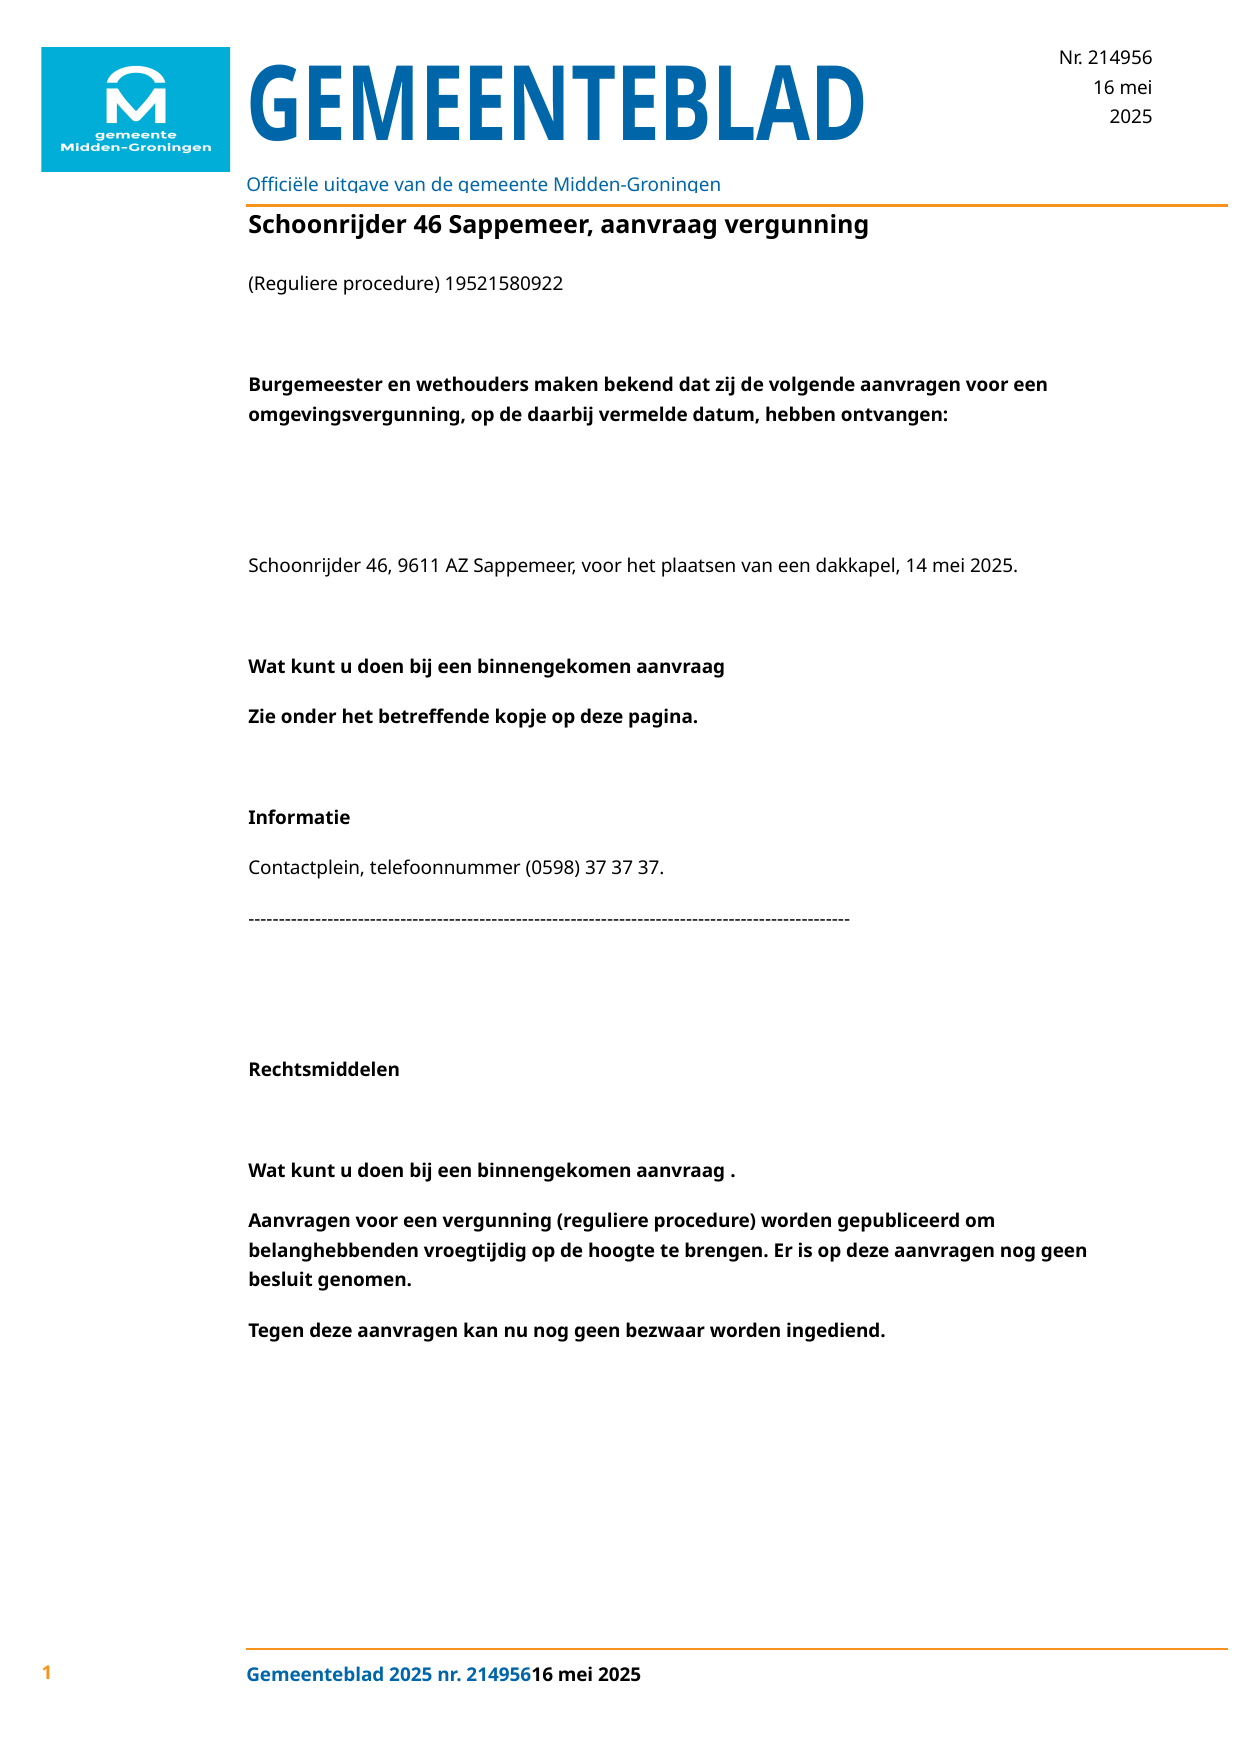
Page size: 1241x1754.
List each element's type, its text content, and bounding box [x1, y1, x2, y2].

text Tegen deze aanvragen kan nu nog geen bezwaar worden ingediend. [248, 1317, 1152, 1343]
picture [108, 66, 164, 82]
text --------------------------------------------------------------------------------------------------- [248, 905, 1152, 931]
text Burgemeester en wethouders maken bekend dat zij de volgende aanvragen voor een omgevingsvergunning, op de daarbij vermelde datum, hebben ontvangen: [248, 371, 1152, 426]
text Contactplein, telefoonnummer (0598) 37 37 37. [248, 854, 1152, 880]
text Schoonrijder 46, 9611 AZ Sappemeer, voor het plaatsen van een dakkapel, 14 mei 2025. [248, 552, 1152, 578]
text Wat kunt u doen bij een binnengekomen aanvraag . [248, 1157, 1152, 1183]
text Schoonrijder 46 Sappemeer, aanvraag vergunning [248, 207, 1152, 241]
text Aanvragen voor een vergunning (reguliere procedure) worden gepubliceerd om belanghebbenden vroegtijdig op de hoogte te brengen. Er is op deze aanvragen nog geen besluit genomen. [248, 1207, 1152, 1292]
text Informatie [248, 804, 1152, 830]
picture [184, 146, 190, 153]
text Rechtsmiddelen [248, 1056, 1152, 1082]
text (Reguliere procedure) 19521580922 [248, 270, 1152, 296]
picture [107, 89, 165, 122]
text Wat kunt u doen bij een binnengekomen aanvraag [248, 653, 1152, 678]
text Zie onder het betreffende kopje op deze pagina. [248, 703, 1152, 729]
